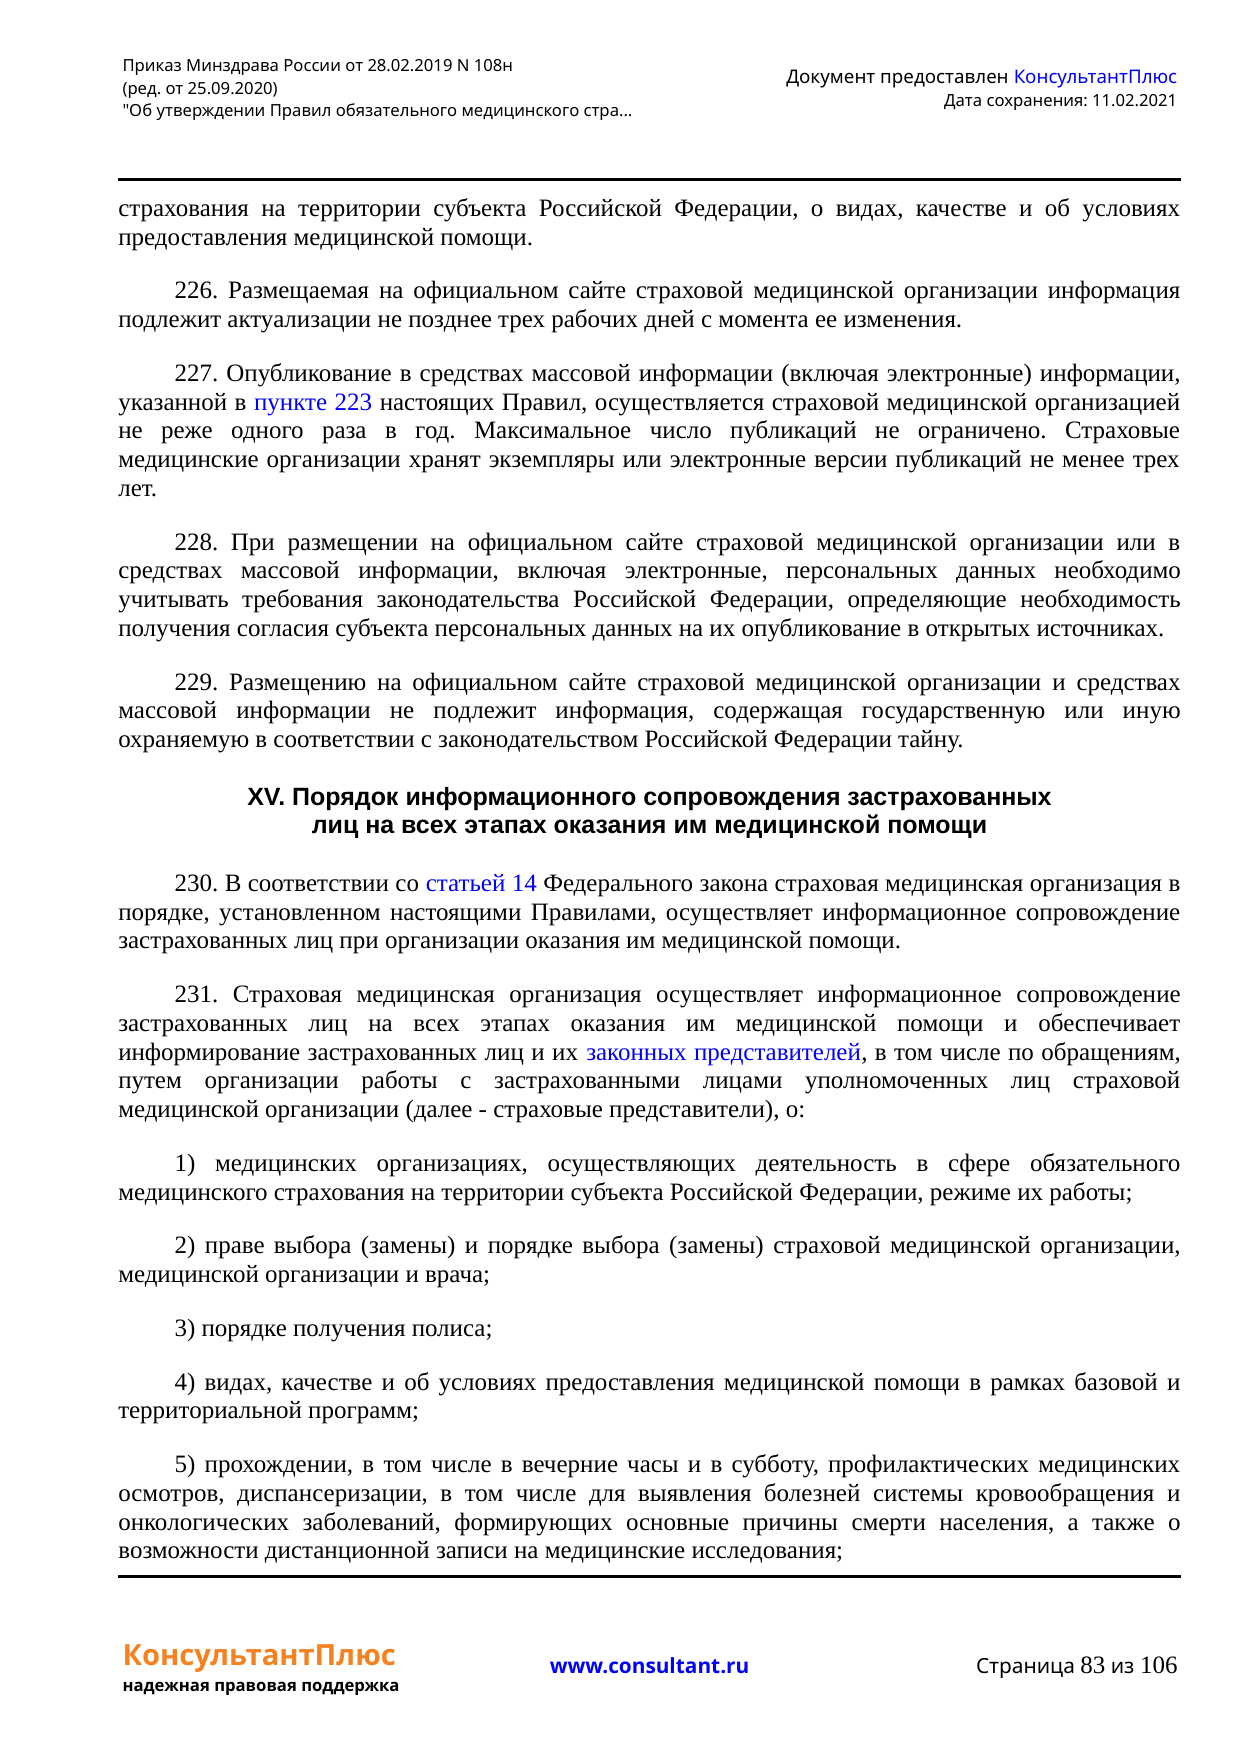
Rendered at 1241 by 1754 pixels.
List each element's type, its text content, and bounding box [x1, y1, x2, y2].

title лиц на всех этапах оказания им медицинской помощи [118, 810, 1181, 839]
title XV. Порядок информационного сопровождения застрахованных [118, 782, 1181, 810]
text страхования на территории субъекта Российской Федерации, о видах, качестве и об условиях предоставления медицинской помощи. [118, 193, 1181, 250]
text 231. Страховая медицинская организация осуществляет информационное сопровождение застрахованных лиц на всех этапах оказания им медицинской помощи и обеспечивает информирование застрахованных лиц и их законных представителей, в том числе по обращениям, путем организации работы с застрахованными лицами уполномоченных лиц страховой медицинской организации (далее - страховые представители), о: [118, 979, 1181, 1123]
text 1) медицинских организациях, осуществляющих деятельность в сфере обязательного медицинского страхования на территории субъекта Российской Федерации, режиме их работы; [118, 1148, 1181, 1205]
text 229. Размещению на официальном сайте страховой медицинской организации и средствах массовой информации не подлежит информация, содержащая государственную или иную охраняемую в соответствии с законодательством Российской Федерации тайну. [118, 667, 1181, 753]
text 230. В соответствии со статьей 14 Федерального закона страховая медицинская организация в порядке, установленном настоящими Правилами, осуществляет информационное сопровождение застрахованных лиц при организации оказания им медицинской помощи. [118, 868, 1181, 954]
text 226. Размещаемая на официальном сайте страховой медицинской организации информация подлежит актуализации не позднее трех рабочих дней с момента ее изменения. [118, 275, 1181, 333]
text 2) праве выбора (замены) и порядке выбора (замены) страховой медицинской организации, медицинской организации и врача; [118, 1230, 1181, 1288]
text 3) порядке получения полиса; [118, 1313, 1181, 1342]
text 228. При размещении на официальном сайте страховой медицинской организации или в средствах массовой информации, включая электронные, персональных данных необходимо учитывать требования законодательства Российской Федерации, определяющие необходимость получения согласия субъекта персональных данных на их опубликование в открытых источниках. [118, 527, 1181, 642]
text 5) прохождении, в том числе в вечерние часы и в субботу, профилактических медицинских осмотров, диспансеризации, в том числе для выявления болезней системы кровообращения и онкологических заболеваний, формирующих основные причины смерти населения, а также о возможности дистанционной записи на медицинские исследования; [118, 1449, 1181, 1564]
text 4) видах, качестве и об условиях предоставления медицинской помощи в рамках базовой и территориальной программ; [118, 1367, 1181, 1424]
text 227. Опубликование в средствах массовой информации (включая электронные) информации, указанной в пункте 223 настоящих Правил, осуществляется страховой медицинской организацией не реже одного раза в год. Максимальное число публикаций не ограничено. Страховые медицинские организации хранят экземпляры или электронные версии публикаций не менее трех лет. [118, 358, 1181, 502]
